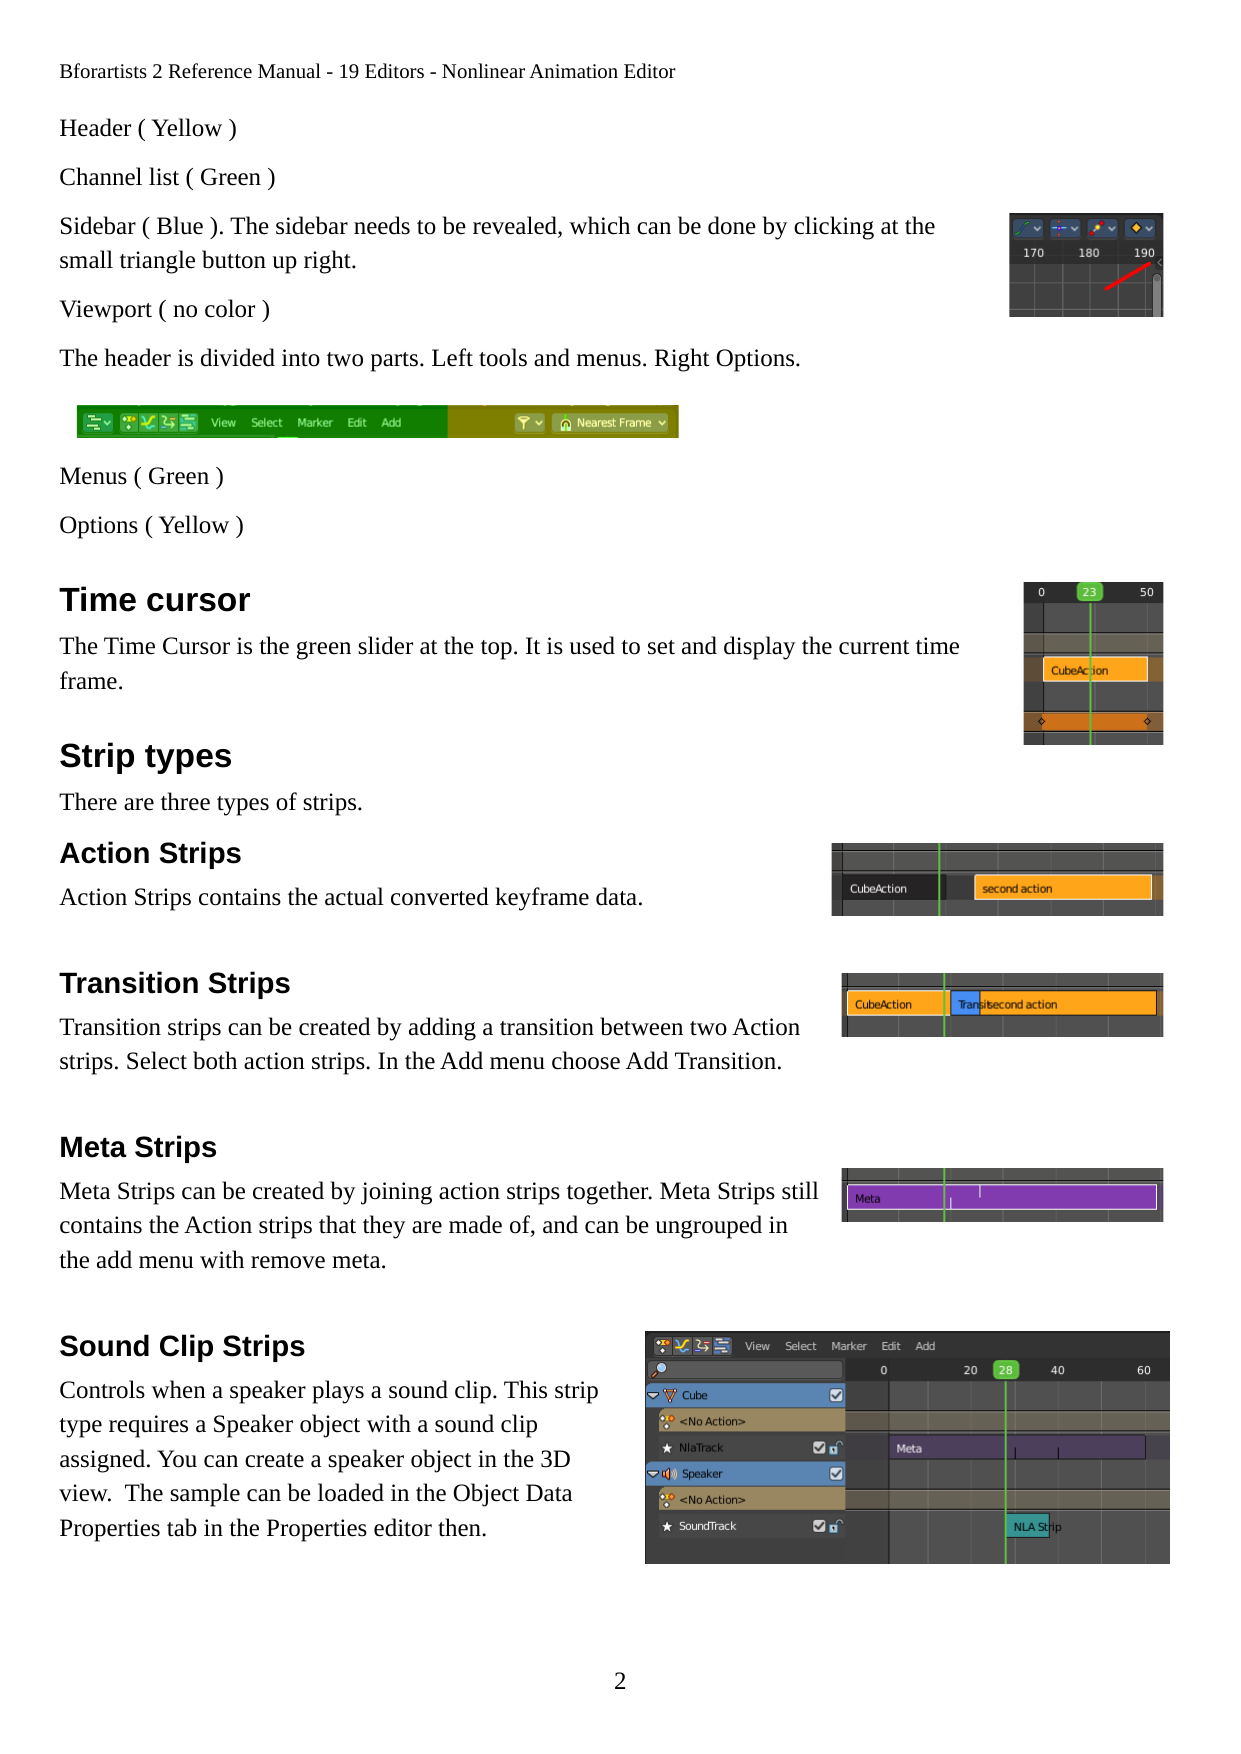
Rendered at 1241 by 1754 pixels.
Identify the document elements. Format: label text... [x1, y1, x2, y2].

text The Time Cursor is the green slider at the top. It is used to set and display the current time frame. [59, 631, 1023, 694]
text Transition strips can be created by adding a transition between two Action strips. Select both action strips. In the Add menu choose Add Transition. [59, 1012, 1181, 1075]
text Header ( Yellow ) [59, 113, 1181, 141]
picture [831, 843, 1164, 916]
picture [1009, 213, 1164, 317]
picture [76, 405, 679, 438]
subtitle Action Strips [59, 836, 1181, 869]
picture [645, 1331, 1170, 1564]
text Channel list ( Green ) [59, 162, 1181, 190]
text Viewport ( no color ) [59, 294, 1181, 323]
text Controls when a speaker plays a sound clip. This strip type requires a Speaker object with a sound clip assigned. You can create a speaker object in the 3D view. The sample can be loaded in the Object Data Properties tab in the Properties editor then. [59, 1375, 645, 1542]
subtitle Strip types [59, 736, 1181, 774]
subtitle Transition Strips [59, 966, 1181, 999]
text Action Strips contains the actual converted keyframe data. [59, 882, 831, 911]
text There are three types of strips. [59, 787, 1181, 816]
picture [841, 1168, 1164, 1222]
subtitle Meta Strips [59, 1130, 1181, 1164]
picture [1023, 582, 1164, 745]
text The header is divided into two parts. Left tools and menus. Right Options. [59, 343, 1181, 372]
picture [841, 973, 1164, 1037]
subtitle Sound Clip Strips [59, 1329, 1181, 1362]
text Menus ( Green ) [59, 392, 1181, 490]
text Meta Strips can be created by joining action strips together. Meta Strips still contains the Action strips that they are made of, and can be ungrouped in the add menu with remove meta. [59, 1176, 1181, 1274]
text Options ( Yellow ) [59, 510, 1181, 539]
text Sidebar ( Blue ). The sidebar needs to be revealed, which can be done by clicking at the small triangle button up right. [59, 211, 1181, 274]
subtitle Time cursor [59, 580, 1181, 619]
